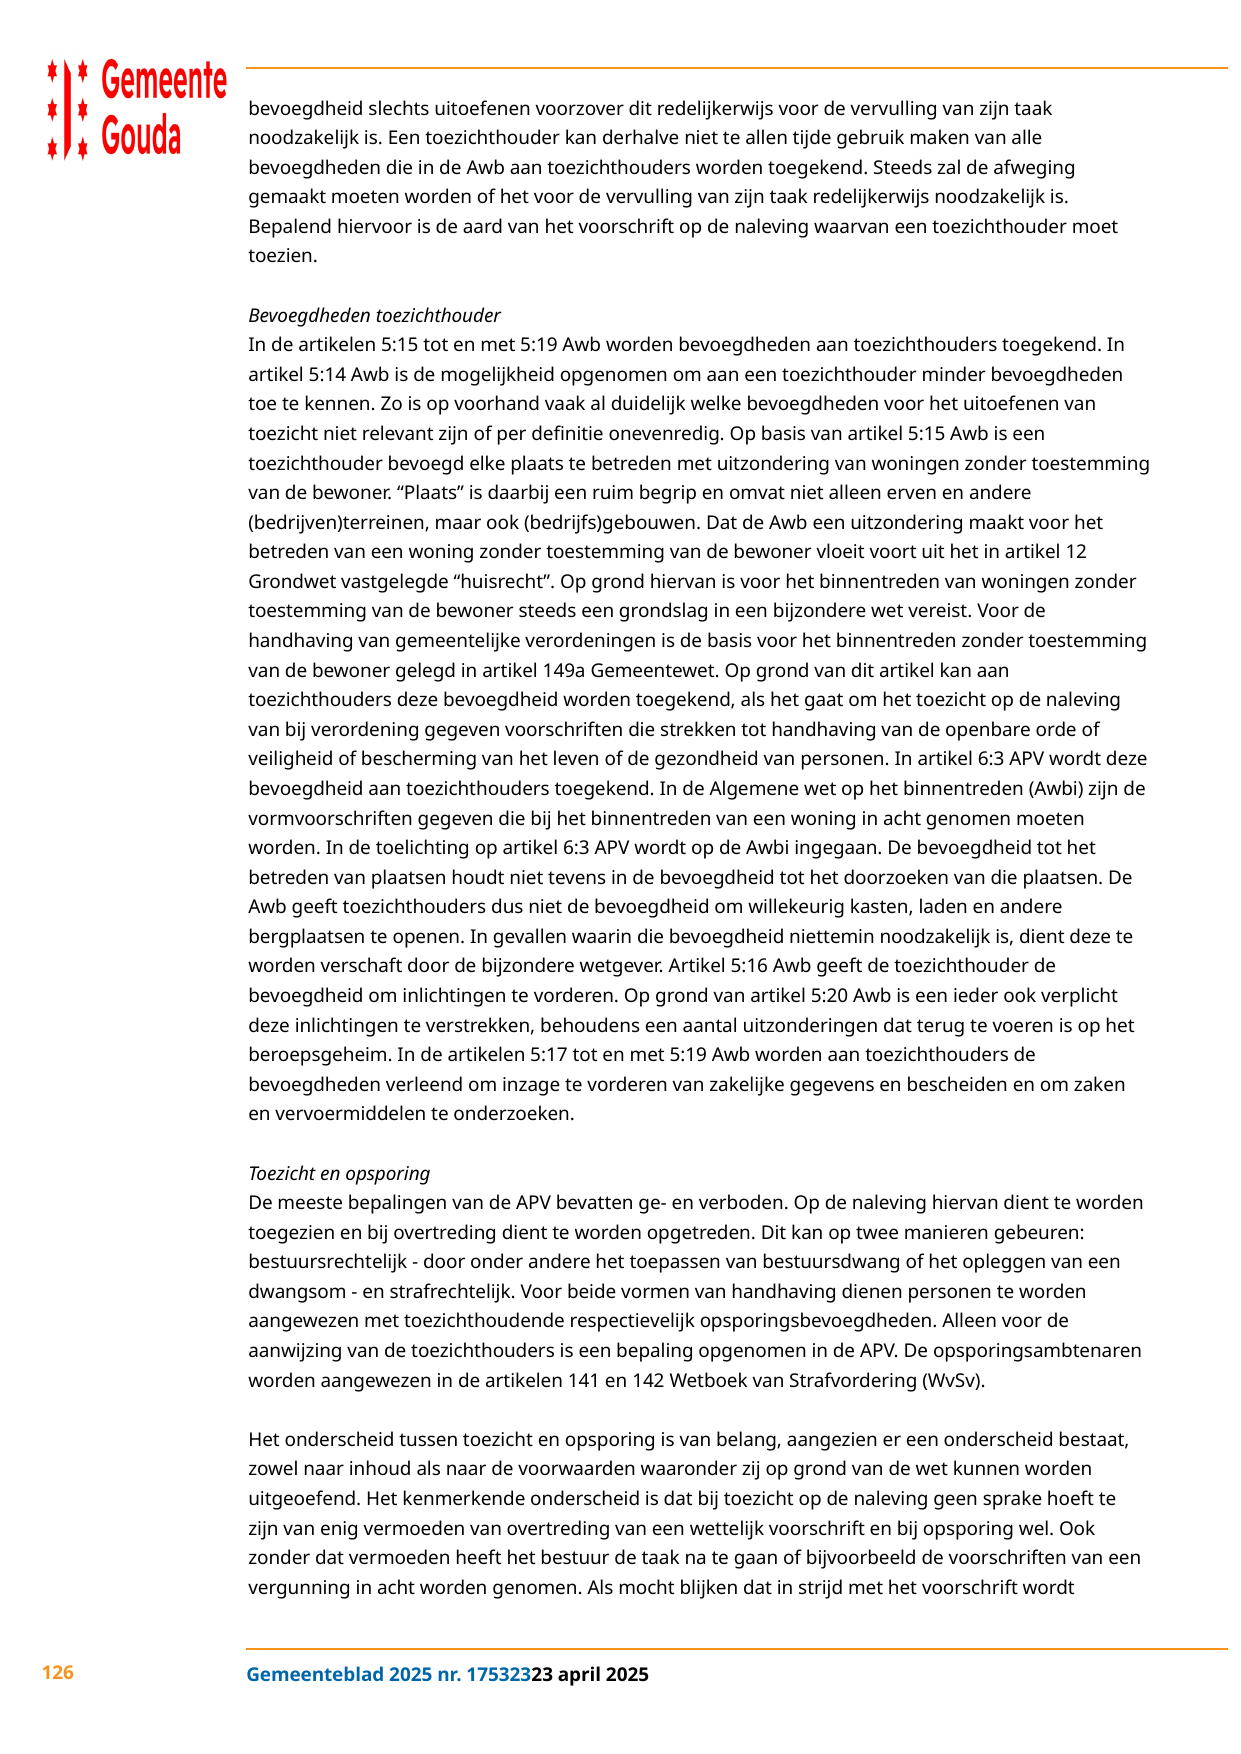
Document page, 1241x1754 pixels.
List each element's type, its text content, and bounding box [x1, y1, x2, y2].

text Toezicht en opsporing [248, 1160, 1152, 1186]
text bevoegdheid slechts uitoefenen voorzover dit redelijkerwijs voor de vervulling van zijn taak noodzakelijk is. Een toezichthouder kan derhalve niet te allen tijde gebruik maken van alle bevoegdheden die in de Awb aan toezichthouders worden toegekend. Steeds zal de afweging gemaakt moeten worden of het voor de vervulling van zijn taak redelijkerwijs noodzakelijk is. Bepalend hiervoor is de aard van het voorschrift op de naleving waarvan een toezichthouder moet toezien. [248, 95, 1152, 268]
text Bevoegdheden toezichthouder [248, 302, 1152, 328]
text De meeste bepalingen van de APV bevatten ge- en verboden. Op de naleving hiervan dient te worden toegezien en bij overtreding dient te worden opgetreden. Dit kan op twee manieren gebeuren: bestuursrechtelijk - door onder andere het toepassen van bestuursdwang of het opleggen van een dwangsom - en strafrechtelijk. Voor beide vormen van handhaving dienen personen te worden aangewezen met toezichthoudende respectievelijk opsporingsbevoegdheden. Alleen voor de aanwijzing van de toezichthouders is een bepaling opgenomen in de APV. De opsporingsambtenaren worden aangewezen in de artikelen 141 en 142 Wetboek van Strafvordering (WvSv). [248, 1189, 1152, 1393]
picture [41, 47, 231, 172]
text In de artikelen 5:15 tot en met 5:19 Awb worden bevoegdheden aan toezichthouders toegekend. In artikel 5:14 Awb is de mogelijkheid opgenomen om aan een toezichthouder minder bevoegdheden toe te kennen. Zo is op voorhand vaak al duidelijk welke bevoegdheden voor het uitoefenen van toezicht niet relevant zijn of per definitie onevenredig. Op basis van artikel 5:15 Awb is een toezichthouder bevoegd elke plaats te betreden met uitzondering van woningen zonder toestemming van de bewoner. “Plaats” is daarbij een ruim begrip en omvat niet alleen erven en andere (bedrijven)terreinen, maar ook (bedrijfs)gebouwen. Dat de Awb een uitzondering maakt voor het betreden van een woning zonder toestemming van de bewoner vloeit voort uit het in artikel 12 Grondwet vastgelegde “huisrecht”. Op grond hiervan is voor het binnentreden van woningen zonder toestemming van de bewoner steeds een grondslag in een bijzondere wet vereist. Voor de handhaving van gemeentelijke verordeningen is de basis voor het binnentreden zonder toestemming van de bewoner gelegd in artikel 149a Gemeentewet. Op grond van dit artikel kan aan toezichthouders deze bevoegdheid worden toegekend, als het gaat om het toezicht op de naleving van bij verordening gegeven voorschriften die strekken tot handhaving van de openbare orde of veiligheid of bescherming van het leven of de gezondheid van personen. In artikel 6:3 APV wordt deze bevoegdheid aan toezichthouders toegekend. In de Algemene wet op het binnentreden (Awbi) zijn de vormvoorschriften gegeven die bij het binnentreden van een woning in acht genomen moeten worden. In de toelichting op artikel 6:3 APV wordt op de Awbi ingegaan. De bevoegdheid tot het betreden van plaatsen houdt niet tevens in de bevoegdheid tot het doorzoeken van die plaatsen. De Awb geeft toezichthouders dus niet de bevoegdheid om willekeurig kasten, laden en andere bergplaatsen te openen. In gevallen waarin die bevoegdheid niettemin noodzakelijk is, dient deze te worden verschaft door de bijzondere wetgever. Artikel 5:16 Awb geeft de toezichthouder de bevoegdheid om inlichtingen te vorderen. Op grond van artikel 5:20 Awb is een ieder ook verplicht deze inlichtingen te verstrekken, behoudens een aantal uitzonderingen dat terug te voeren is op het beroepsgeheim. In de artikelen 5:17 tot en met 5:19 Awb worden aan toezichthouders de bevoegdheden verleend om inzage te vorderen van zakelijke gegevens en bescheiden en om zaken en vervoermiddelen te onderzoeken. [248, 331, 1152, 1126]
text Het onderscheid tussen toezicht en opsporing is van belang, aangezien er een onderscheid bestaat, zowel naar inhoud als naar de voorwaarden waaronder zij op grond van de wet kunnen worden uitgeoefend. Het kenmerkende onderscheid is dat bij toezicht op de naleving geen sprake hoeft te zijn van enig vermoeden van overtreding van een wettelijk voorschrift en bij opsporing wel. Ook zonder dat vermoeden heeft het bestuur de taak na te gaan of bijvoorbeeld de voorschriften van een vergunning in acht worden genomen. Als mocht blijken dat in strijd met het voorschrift wordt [248, 1426, 1152, 1600]
